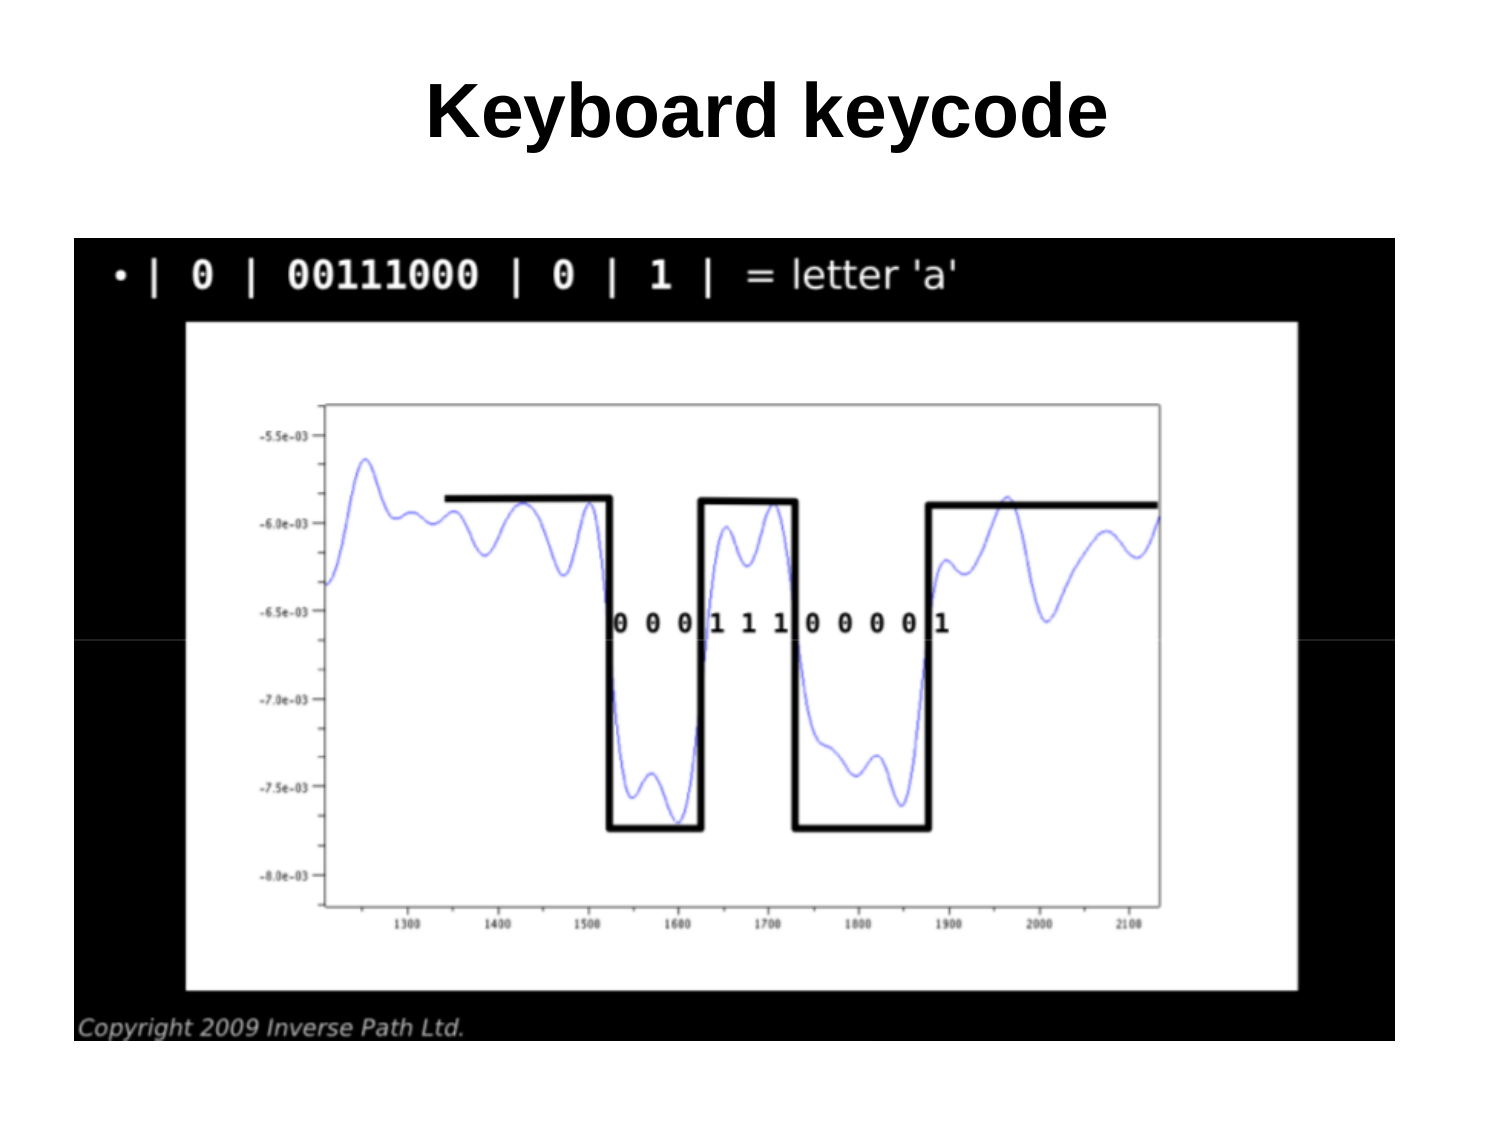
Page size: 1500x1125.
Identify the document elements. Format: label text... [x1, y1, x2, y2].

title Keyboard keycode [75, 44, 1425, 177]
picture [74, 238, 1395, 1041]
